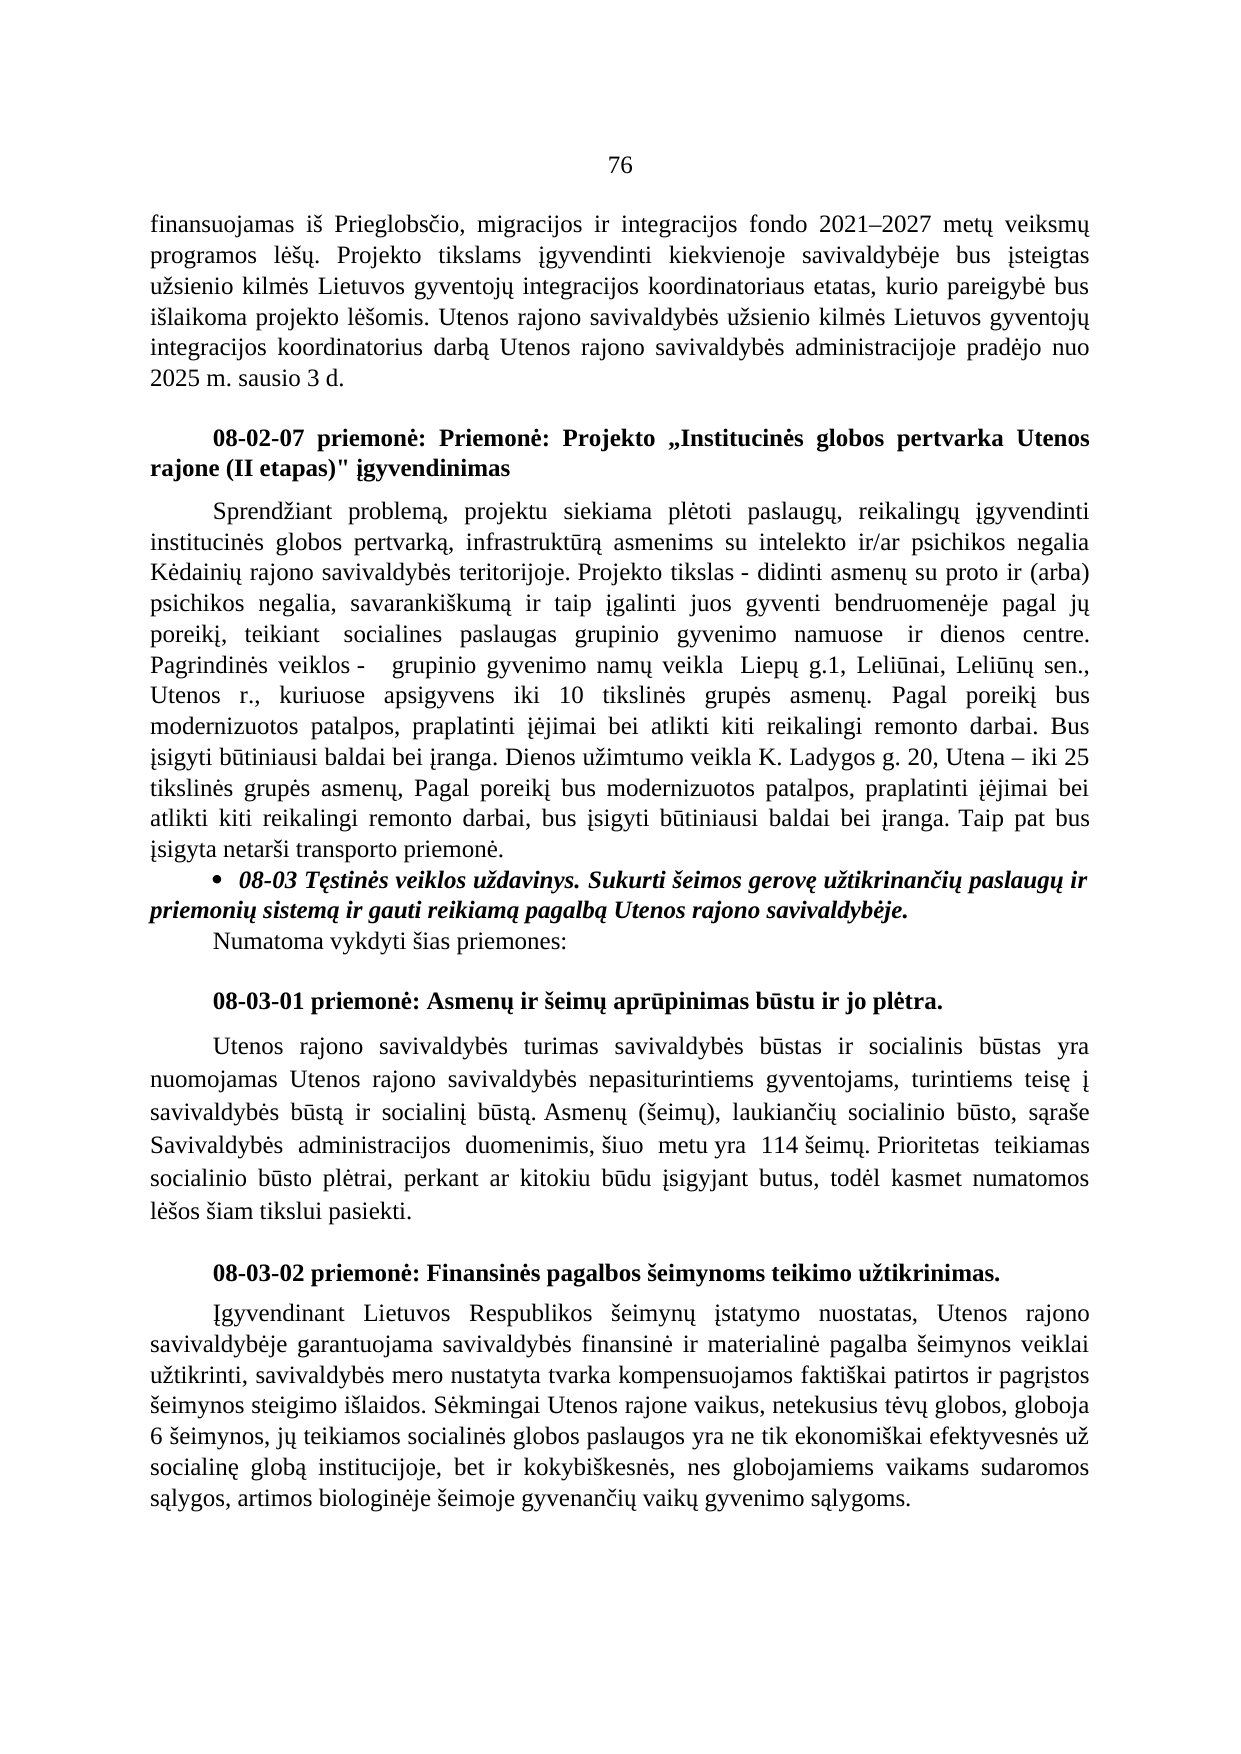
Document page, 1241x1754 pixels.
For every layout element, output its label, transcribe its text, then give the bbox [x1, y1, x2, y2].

text  08-03 Tęstinės veiklos uždavinys. Sukurti šeimos gerovę užtikrinančių paslaugų ir priemonių sistemą ir gauti reikiamą pagalbą Utenos rajono savivaldybėje. [150, 865, 1090, 924]
text 08-03-02 priemonė: Finansinės pagalbos šeimynoms teikimo užtikrinimas. [150, 1258, 1090, 1286]
text Utenos rajono savivaldybės turimas savivaldybės būstas ir socialinis būstas yra nuomojamas Utenos rajono savivaldybės nepasiturintiems gyventojams, turintiems teisę į savivaldybės būstą ir socialinį būstą. Asmenų (šeimų), laukiančių socialinio būsto, sąraše Savivaldybės administracijos duomenimis, šiuo metu yra 114 šeimų. Prioritetas teikiamas socialinio būsto plėtrai, perkant ar kitokiu būdu įsigyjant butus, todėl kasmet numatomos lėšos šiam tikslui pasiekti. [150, 1031, 1090, 1224]
text 08-02-07 priemonė: Priemonė: Projekto „Institucinės globos pertvarka Utenos rajone (II etapas)" įgyvendinimas [150, 423, 1090, 482]
text Sprendžiant problemą, projektu siekiama plėtoti paslaugų, reikalingų įgyvendinti institucinės globos pertvarką, infrastruktūrą asmenims su intelekto ir/ar psichikos negalia Kėdainių rajono savivaldybės teritorijoje. Projekto tikslas - didinti asmenų su proto ir (arba) psichikos negalia, savarankiškumą ir taip įgalinti juos gyventi bendruomenėje pagal jų poreikį, teikiant socialines paslaugas grupinio gyvenimo namuose ir dienos centre. Pagrindinės veiklos - grupinio gyvenimo namų veikla Liepų g.1, Leliūnai, Leliūnų sen., Utenos r., kuriuose apsigyvens iki 10 tikslinės grupės asmenų. Pagal poreikį bus modernizuotos patalpos, praplatinti įėjimai bei atlikti kiti reikalingi remonto darbai. Bus įsigyti būtiniausi baldai bei įranga. Dienos užimtumo veikla K. Ladygos g. 20, Utena – iki 25 tikslinės grupės asmenų, Pagal poreikį bus modernizuotos patalpos, praplatinti įėjimai bei atlikti kiti reikalingi remonto darbai, bus įsigyti būtiniausi baldai bei įranga. Taip pat bus įsigyta netarši transporto priemonė. [150, 496, 1090, 863]
text Įgyvendinant Lietuvos Respublikos šeimynų įstatymo nuostatas, Utenos rajono savivaldybėje garantuojama savivaldybės finansinė ir materialinė pagalba šeimynos veiklai užtikrinti, savivaldybės mero nustatyta tvarka kompensuojamos faktiškai patirtos ir pagrįstos šeimynos steigimo išlaidos. Sėkmingai Utenos rajone vaikus, netekusius tėvų globos, globoja 6 šeimynos, jų teikiamos socialinės globos paslaugos yra ne tik ekonomiškai efektyvesnės už socialinę globą institucijoje, bet ir kokybiškesnės, nes globojamiems vaikams sudaromos sąlygos, artimos biologinėje šeimoje gyvenančių vaikų gyvenimo sąlygoms. [150, 1298, 1090, 1511]
text Numatoma vykdyti šias priemones: [213, 926, 1090, 955]
text finansuojamas iš Prieglobsčio, migracijos ir integracijos fondo 2021–2027 metų veiksmų programos lėšų. Projekto tikslams įgyvendinti kiekvienoje savivaldybėje bus įsteigtas užsienio kilmės Lietuvos gyventojų integracijos koordinatoriaus etatas, kurio pareigybė bus išlaikoma projekto lėšomis. Utenos rajono savivaldybės užsienio kilmės Lietuvos gyventojų integracijos koordinatorius darbą Utenos rajono savivaldybės administracijoje pradėjo nuo 2025 m. sausio 3 d. [150, 209, 1090, 392]
text 08-03-01 priemonė: Asmenų ir šeimų aprūpinimas būstu ir jo plėtra. [150, 986, 1090, 1014]
